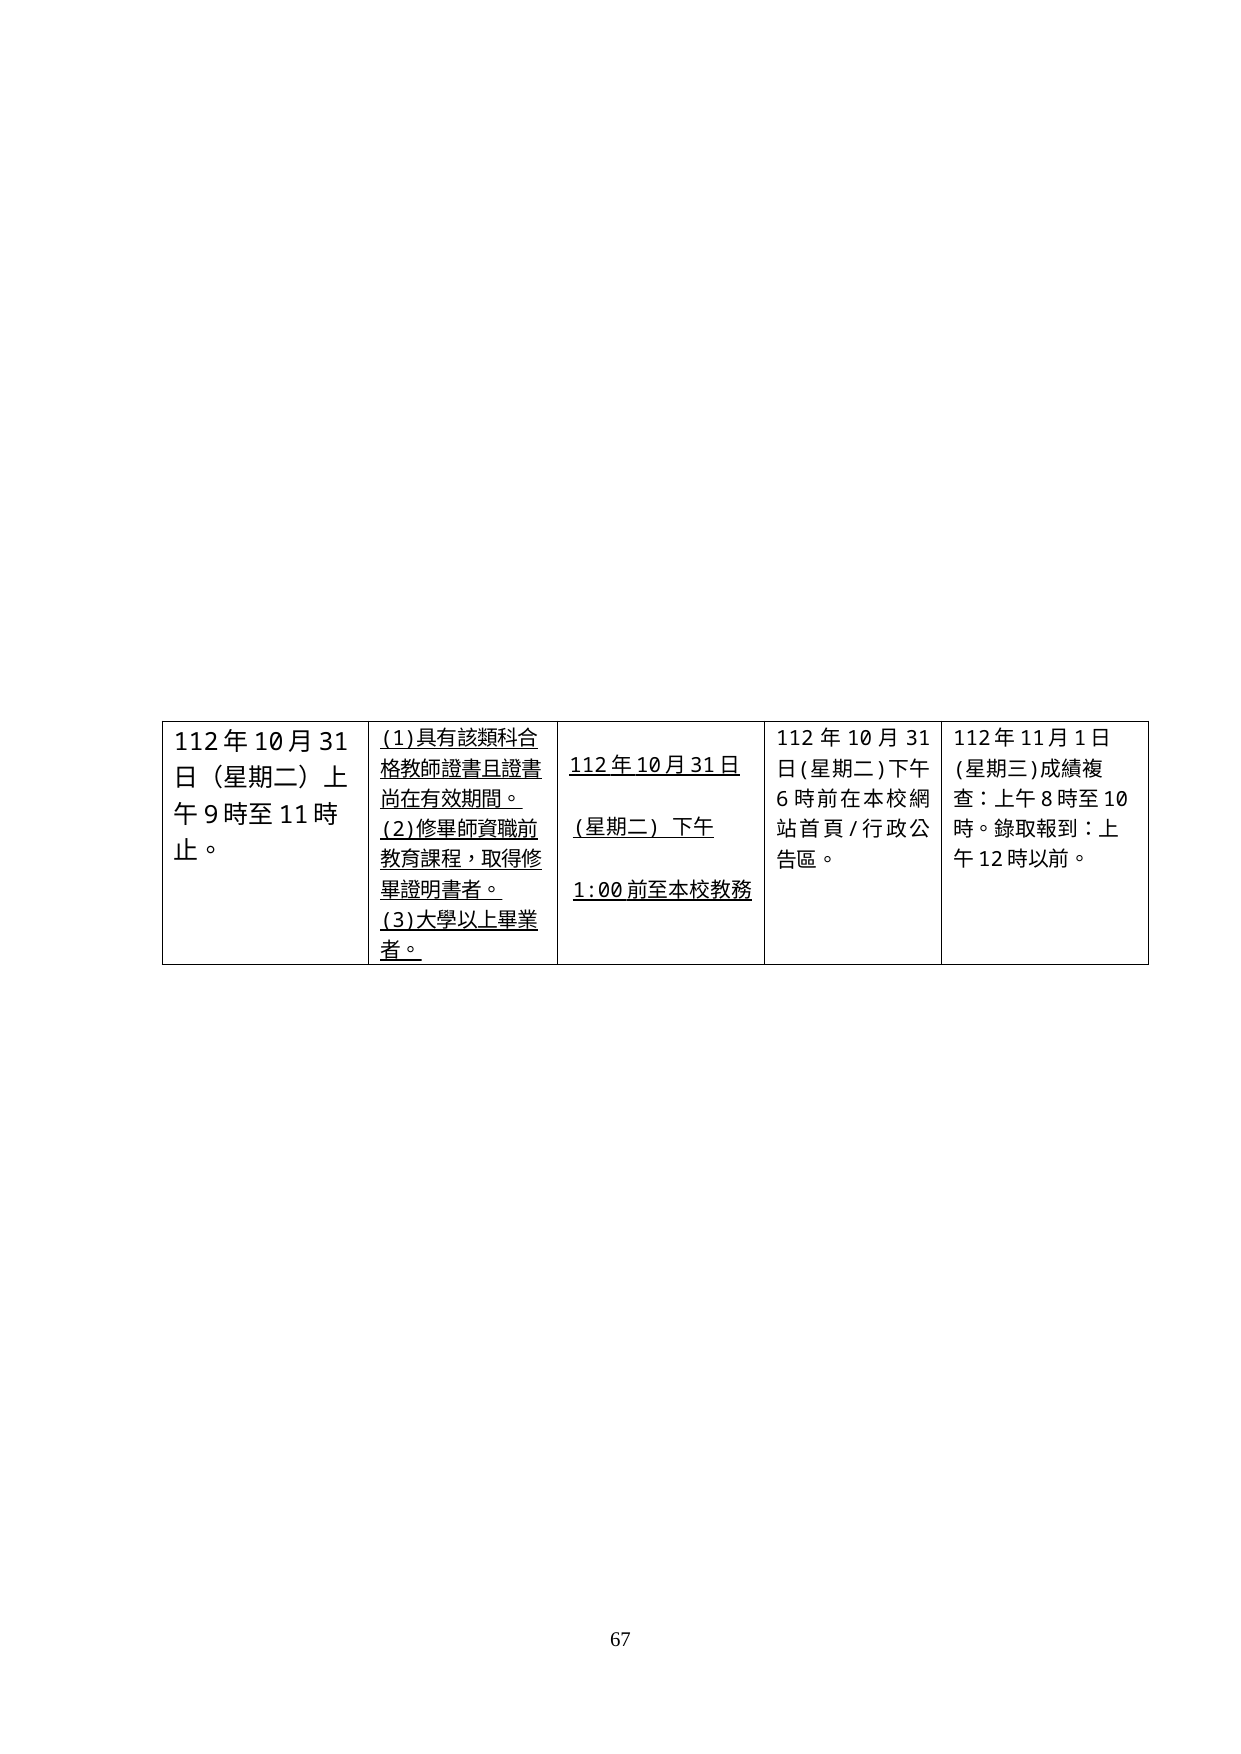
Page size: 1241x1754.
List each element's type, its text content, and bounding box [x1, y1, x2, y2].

table_cell (1)具有該類科合格教師證書且證書尚在有效期間。(2)修畢師資職前教育課程，取得修畢證明書者。 (3)大學以上畢業者。 [369, 722, 557, 963]
table_cell 112年11月1日(星期三)成績複查：上午8時至10時。錄取報到：上午12時以前。 [942, 722, 1148, 963]
table_cell 112年10月31日(星期二)下午6時前在本校網站首頁/行政公告區。 [765, 722, 941, 963]
table_cell 112年10月31日(星期二) 下午1:00前至本校教務 [558, 722, 764, 963]
table_cell 112年10月31日（星期二）上午9時至11時止。 [163, 722, 368, 963]
